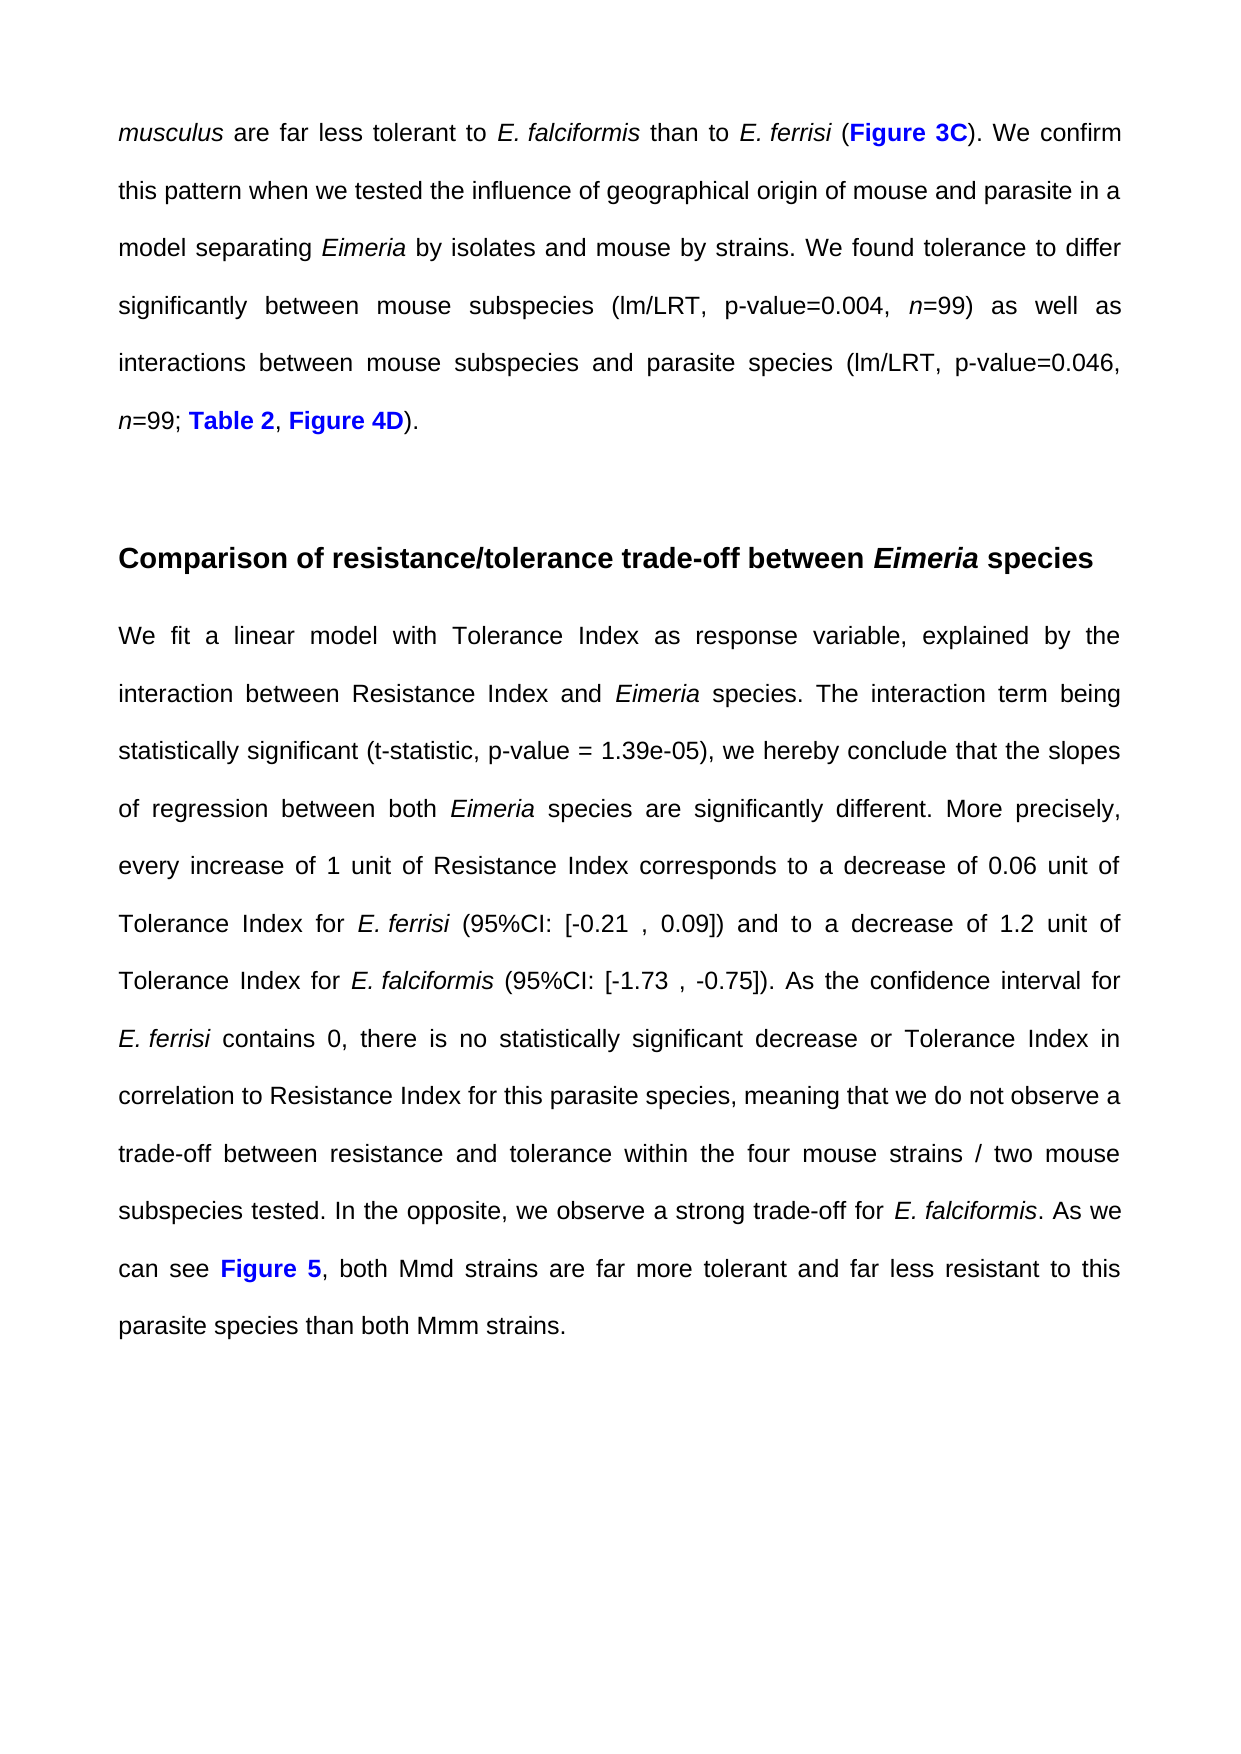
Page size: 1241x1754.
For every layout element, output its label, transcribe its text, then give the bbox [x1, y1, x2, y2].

subtitle Comparison of resistance/tolerance trade-off between Eimeria species [118, 541, 1122, 575]
text musculus are far less tolerant to E. falciformis than to E. ferrisi (Figure 3C). We confirm this pattern when we tested the influence of geographical origin of mouse and parasite in a model separating Eimeria by isolates and mouse by strains. We found tolerance to differ significantly between mouse subspecies (lm/LRT, p-value=0.004, n=99) as well as interactions between mouse subspecies and parasite species (lm/LRT, p-value=0.046, n=99; Table 2, Figure 4D). [118, 118, 1122, 434]
text We fit a linear model with Tolerance Index as response variable, explained by the interaction between Resistance Index and Eimeria species. The interaction term being statistically significant (t-statistic, p-value = 1.39e-05), we hereby conclude that the slopes of regression between both Eimeria species are significantly different. More precisely, every increase of 1 unit of Resistance Index corresponds to a decrease of 0.06 unit of Tolerance Index for E. ferrisi (95%CI: [-0.21 , 0.09]) and to a decrease of 1.2 unit of Tolerance Index for E. falciformis (95%CI: [-1.73 , -0.75]). As the confidence interval for E. ferrisi contains 0, there is no statistically significant decrease or Tolerance Index in correlation to Resistance Index for this parasite species, meaning that we do not observe a trade-off between resistance and tolerance within the four mouse strains / two mouse subspecies tested. In the opposite, we observe a strong trade-off for E. falciformis. As we can see Figure 5, both Mmd strains are far more tolerant and far less resistant to this parasite species than both Mmm strains. [118, 621, 1122, 1340]
